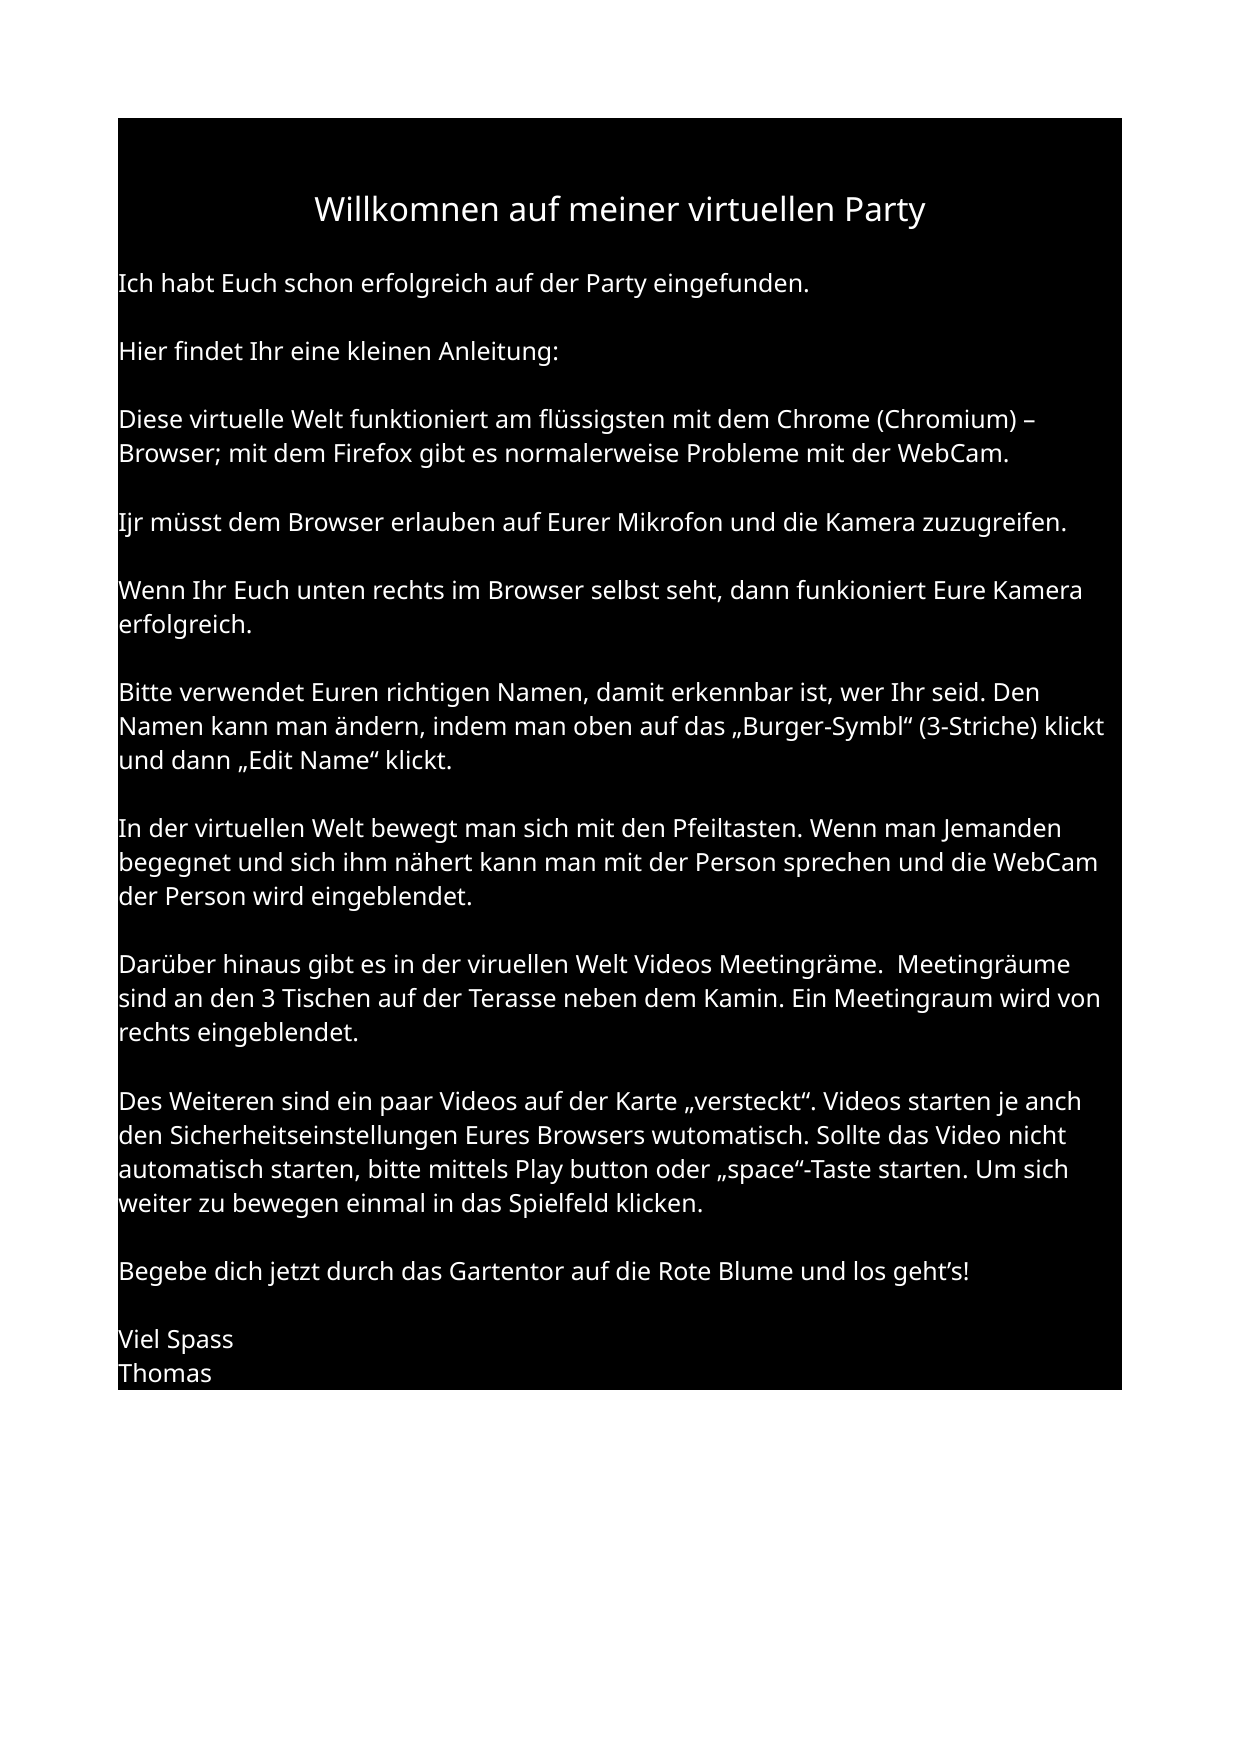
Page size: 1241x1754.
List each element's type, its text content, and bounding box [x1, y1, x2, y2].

text Viel Spass [118, 1322, 1122, 1356]
text Darüber hinaus gibt es in der viruellen Welt Videos Meetingräme. Meetingräume sind an den 3 Tischen auf der Terasse neben dem Kamin. Ein Meetingraum wird von rechts eingeblendet. [118, 947, 1122, 1049]
text Thomas [118, 1356, 1122, 1390]
text Hier findet Ihr eine kleinen Anleitung: [118, 334, 1122, 368]
text Willkomnen auf meiner virtuellen Party [118, 186, 1122, 232]
text Ich habt Euch schon erfolgreich auf der Party eingefunden. [118, 266, 1122, 300]
text Wenn Ihr Euch unten rechts im Browser selbst seht, dann funkioniert Eure Kamera erfolgreich. [118, 572, 1122, 640]
text Ijr müsst dem Browser erlauben auf Eurer Mikrofon und die Kamera zuzugreifen. [118, 504, 1122, 538]
text In der virtuellen Welt bewegt man sich mit den Pfeiltasten. Wenn man Jemanden begegnet und sich ihm nähert kann man mit der Person sprechen und die WebCam der Person wird eingeblendet. [118, 811, 1122, 913]
text Begebe dich jetzt durch das Gartentor auf die Rote Blume und los geht’s! [118, 1253, 1122, 1288]
text Des Weiteren sind ein paar Videos auf der Karte „versteckt“. Videos starten je anch den Sicherheitseinstellungen Eures Browsers wutomatisch. Sollte das Video nicht automatisch starten, bitte mittels Play button oder „space“-Taste starten. Um sich weiter zu bewegen einmal in das Spielfeld klicken. [118, 1083, 1122, 1219]
text Diese virtuelle Welt funktioniert am flüssigsten mit dem Chrome (Chromium) – Browser; mit dem Firefox gibt es normalerweise Probleme mit der WebCam. [118, 402, 1122, 470]
text Bitte verwendet Euren richtigen Namen, damit erkennbar ist, wer Ihr seid. Den Namen kann man ändern, indem man oben auf das „Burger-Symbl“ (3-Striche) klickt und dann „Edit Name“ klickt. [118, 674, 1122, 777]
